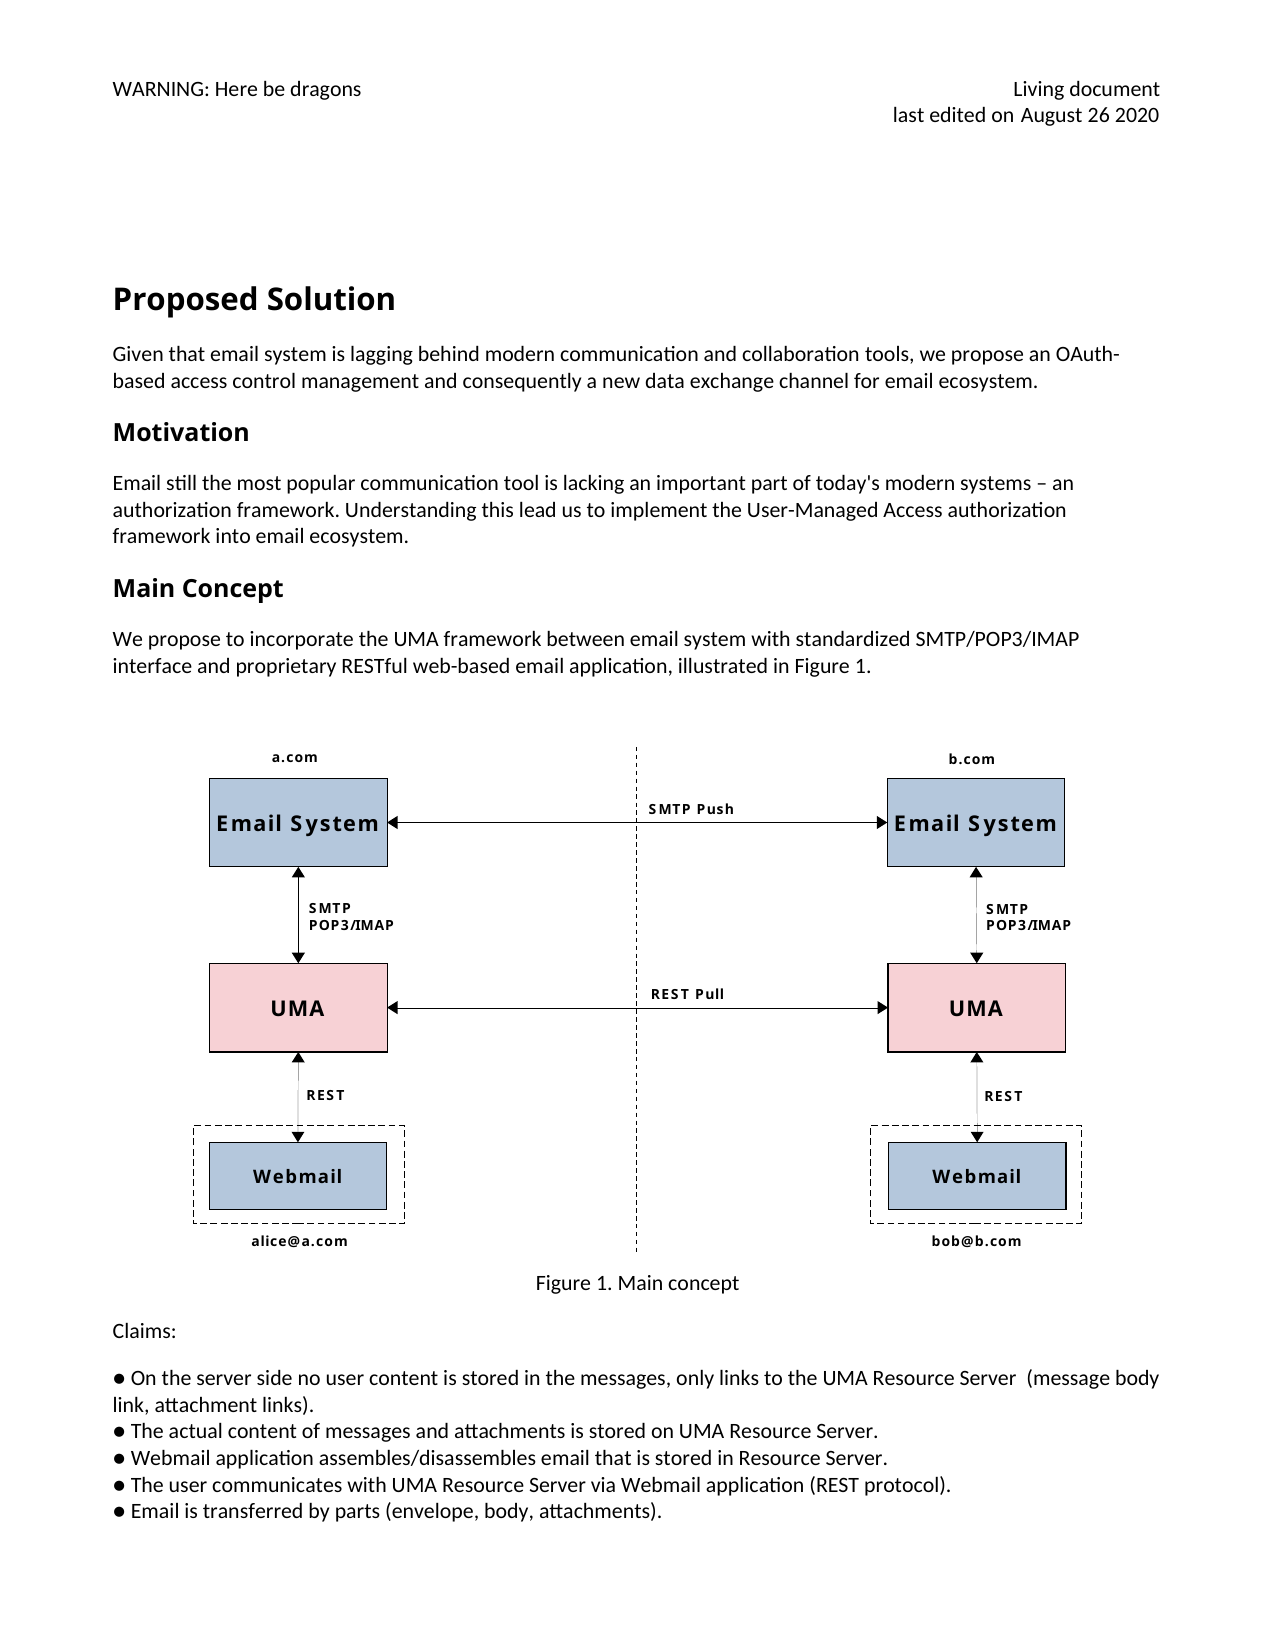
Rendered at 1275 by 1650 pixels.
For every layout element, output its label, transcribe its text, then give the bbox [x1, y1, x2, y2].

text We propose to incorporate the UMA framework between email system with standardized SMTP/POP3/IMAP interface and proprietary RESTful web-based email application, illustrated in Figure 1. [112, 625, 1162, 678]
text ● The actual content of messages and attachments is stored on UMA Resource Server. [112, 1418, 1162, 1444]
text Motivation [112, 414, 1162, 448]
text ● Webmail application assembles/disassembles email that is stored in Resource Server. [112, 1444, 1162, 1471]
text ● On the server side no user content is stored in the messages, only links to the UMA Resource Server (message body link, attachment links). [112, 1364, 1162, 1418]
text ● Email is transferred by parts (envelope, body, attachments). [112, 1498, 1162, 1524]
text Figure 1. Main concept [112, 1269, 1162, 1296]
text Email still the most popular communication tool is lacking an important part of today's modern systems – an authorization framework. Understanding this lead us to implement the User-Managed Access authorization framework into email ecosystem. [112, 469, 1162, 549]
text Claims: [112, 1317, 1162, 1343]
text Proposed Solution [112, 277, 1162, 319]
text Given that email system is lagging behind modern communication and collaboration tools, we propose an OAuth-based access control management and consequently a new data exchange channel for email ecosystem. [112, 340, 1162, 394]
text Main Concept [112, 570, 1162, 604]
text ● The user communicates with UMA Resource Server via Webmail application (REST protocol). [112, 1471, 1162, 1498]
